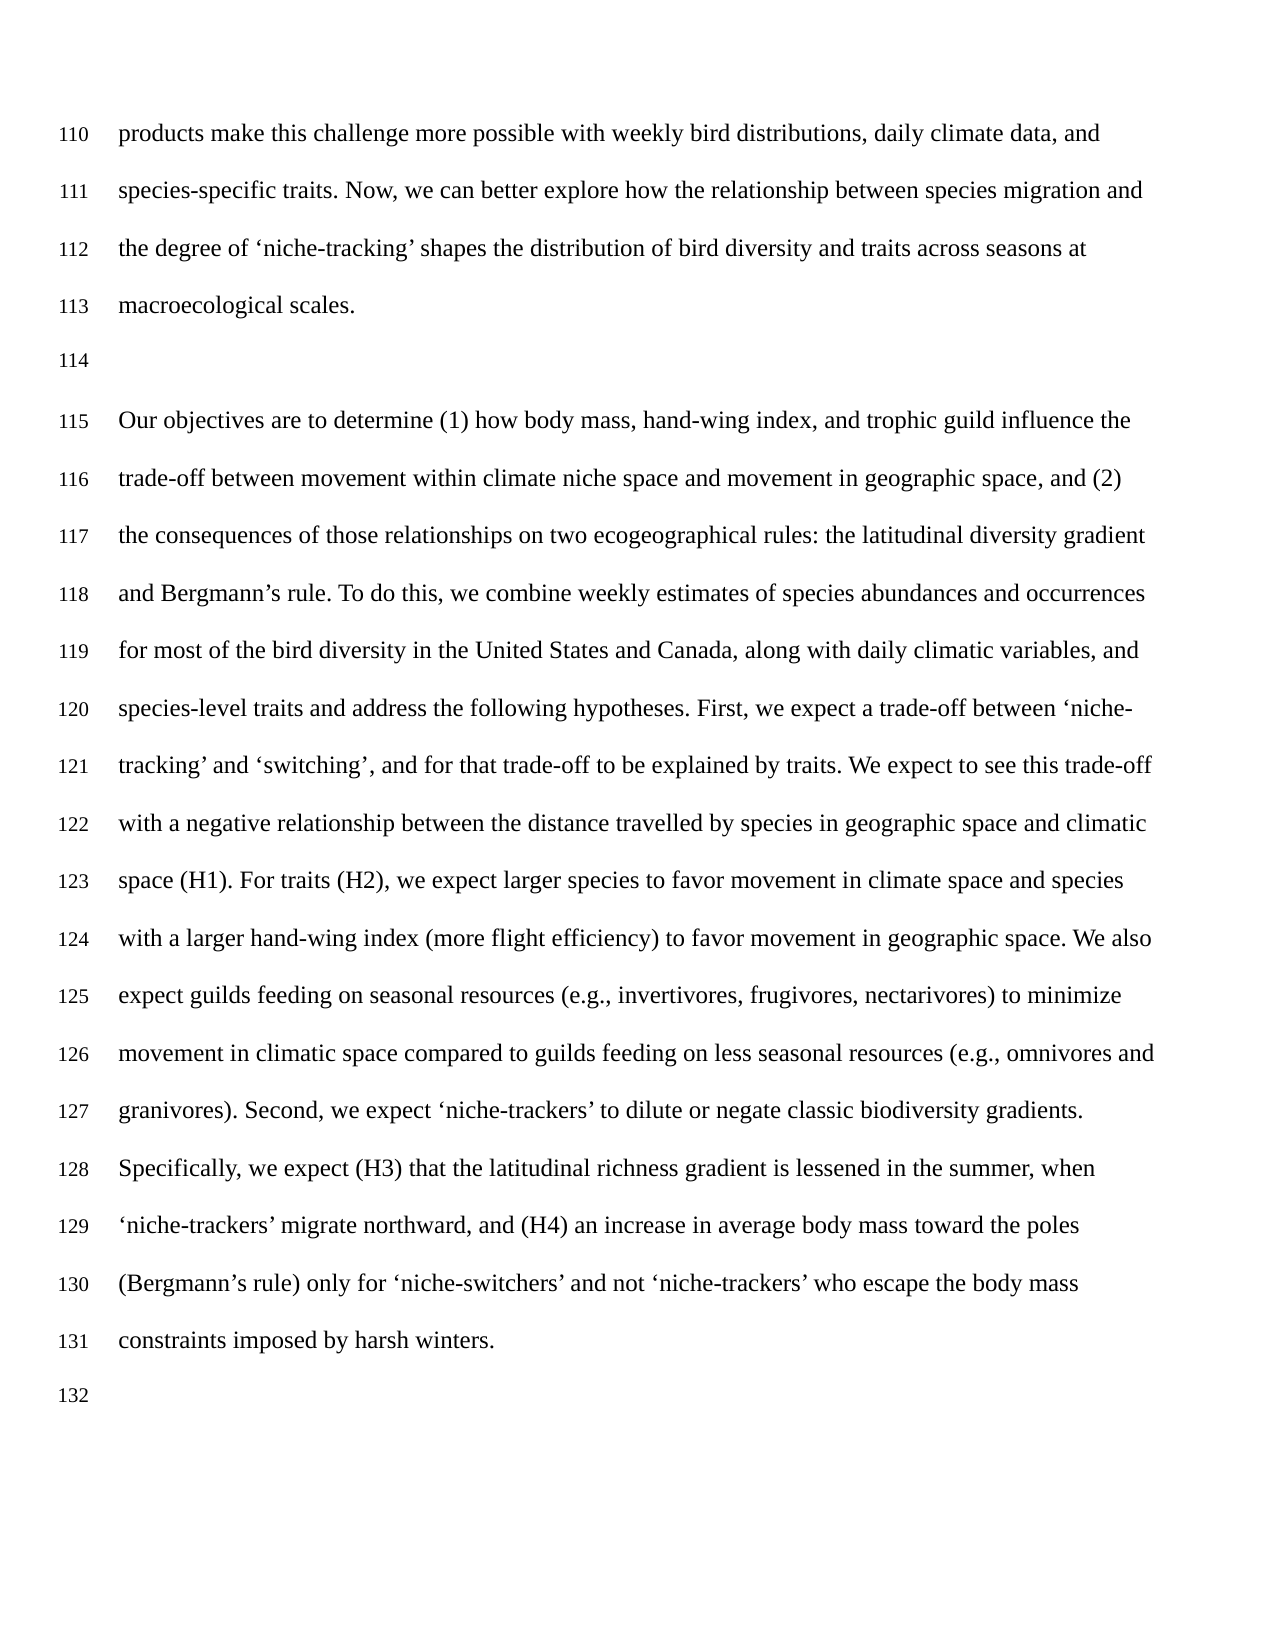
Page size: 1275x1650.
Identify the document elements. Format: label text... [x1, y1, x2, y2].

text products make this challenge more possible with weekly bird distributions, daily climate data, and species-specific traits. Now, we can better explore how the relationship between species migration and the degree of ‘niche-tracking’ shapes the distribution of bird diversity and traits across seasons at macroecological scales. [118, 118, 1157, 319]
text Our objectives are to determine (1) how body mass, hand-wing index, and trophic guild influence the trade-off between movement within climate niche space and movement in geographic space, and (2) the consequences of those relationships on two ecogeographical rules: the latitudinal diversity gradient and Bergmann’s rule. To do this, we combine weekly estimates of species abundances and occurrences for most of the bird diversity in the United States and Canada, along with daily climatic variables, and species-level traits and address the following hypotheses. First, we expect a trade-off between ‘niche-tracking’ and ‘switching’, and for that trade-off to be explained by traits. We expect to see this trade-off with a negative relationship between the distance travelled by species in geographic space and climatic space (H1). For traits (H2), we expect larger species to favor movement in climate space and species with a larger hand-wing index (more flight efficiency) to favor movement in geographic space. We also expect guilds feeding on seasonal resources (e.g., invertivores, frugivores, nectarivores) to minimize movement in climatic space compared to guilds feeding on less seasonal resources (e.g., omnivores and granivores). Second, we expect ‘niche-trackers’ to dilute or negate classic biodiversity gradients. Specifically, we expect (H3) that the latitudinal richness gradient is lessened in the summer, when ‘niche-trackers’ migrate northward, and (H4) an increase in average body mass toward the poles (Bergmann’s rule) only for ‘niche-switchers’ and not ‘niche-trackers’ who escape the body mass constraints imposed by harsh winters. [118, 406, 1157, 1354]
